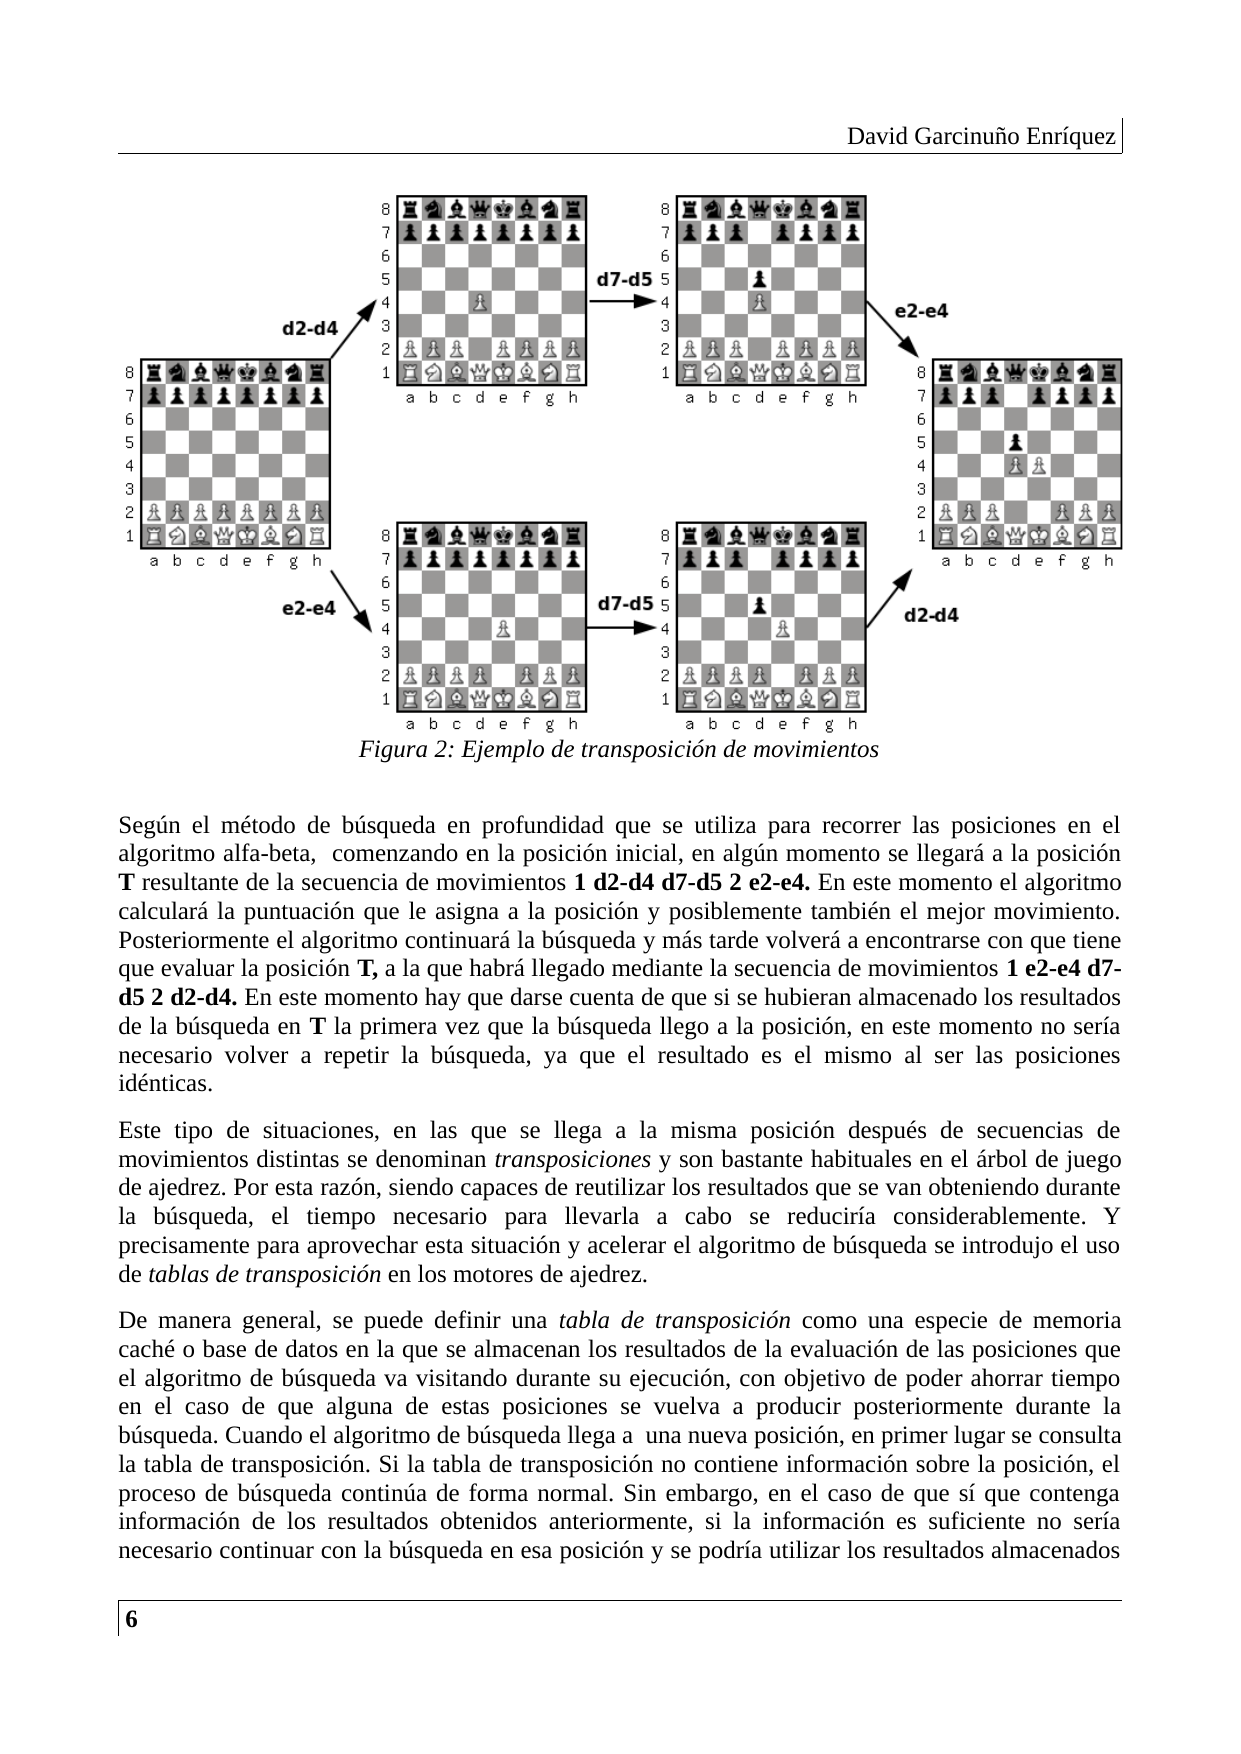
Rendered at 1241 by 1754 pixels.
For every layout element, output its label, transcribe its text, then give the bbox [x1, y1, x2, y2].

text Este tipo de situaciones, en las que se llega a la misma posición después de secuencias de movimientos distintas se denominan transposiciones y son bastante habituales en el árbol de juego de ajedrez. Por esta razón, siendo capaces de reutilizar los resultados que se van obteniendo durante la búsqueda, el tiempo necesario para llevarla a cabo se reduciría considerablemente. Y precisamente para aprovechar esta situación y acelerar el algoritmo de búsqueda se introdujo el uso de tablas de transposición en los motores de ajedrez. [118, 1115, 1122, 1287]
picture [118, 195, 1123, 735]
text De manera general, se puede definir una tabla de transposición como una especie de memoria caché o base de datos en la que se almacenan los resultados de la evaluación de las posiciones que el algoritmo de búsqueda va visitando durante su ejecución, con objetivo de poder ahorrar tiempo en el caso de que alguna de estas posiciones se vuelva a producir posteriormente durante la búsqueda. Cuando el algoritmo de búsqueda llega a una nueva posición, en primer lugar se consulta la tabla de transposición. Si la tabla de transposición no contiene información sobre la posición, el proceso de búsqueda continúa de forma normal. Sin embargo, en el caso de que sí que contenga información de los resultados obtenidos anteriormente, si la información es suficiente no sería necesario continuar con la búsqueda en esa posición y se podría utilizar los resultados almacenados [118, 1305, 1122, 1564]
text Figura 2: Ejemplo de transposición de movimientos [118, 735, 1122, 763]
text Según el método de búsqueda en profundidad que se utiliza para recorrer las posiciones en el algoritmo alfa-beta, comenzando en la posición inicial, en algún momento se llegará a la posición T resultante de la secuencia de movimientos 1 d2-d4 d7-d5 2 e2-e4. En este momento el algoritmo calculará la puntuación que le asigna a la posición y posiblemente también el mejor movimiento. Posteriormente el algoritmo continuará la búsqueda y más tarde volverá a encontrarse con que tiene que evaluar la posición T, a la que habrá llegado mediante la secuencia de movimientos 1 e2-e4 d7-d5 2 d2-d4. En este momento hay que darse cuenta de que si se hubieran almacenado los resultados de la búsqueda en T la primera vez que la búsqueda llego a la posición, en este momento no sería necesario volver a repetir la búsqueda, ya que el resultado es el mismo al ser las posiciones idénticas. [118, 810, 1122, 1097]
